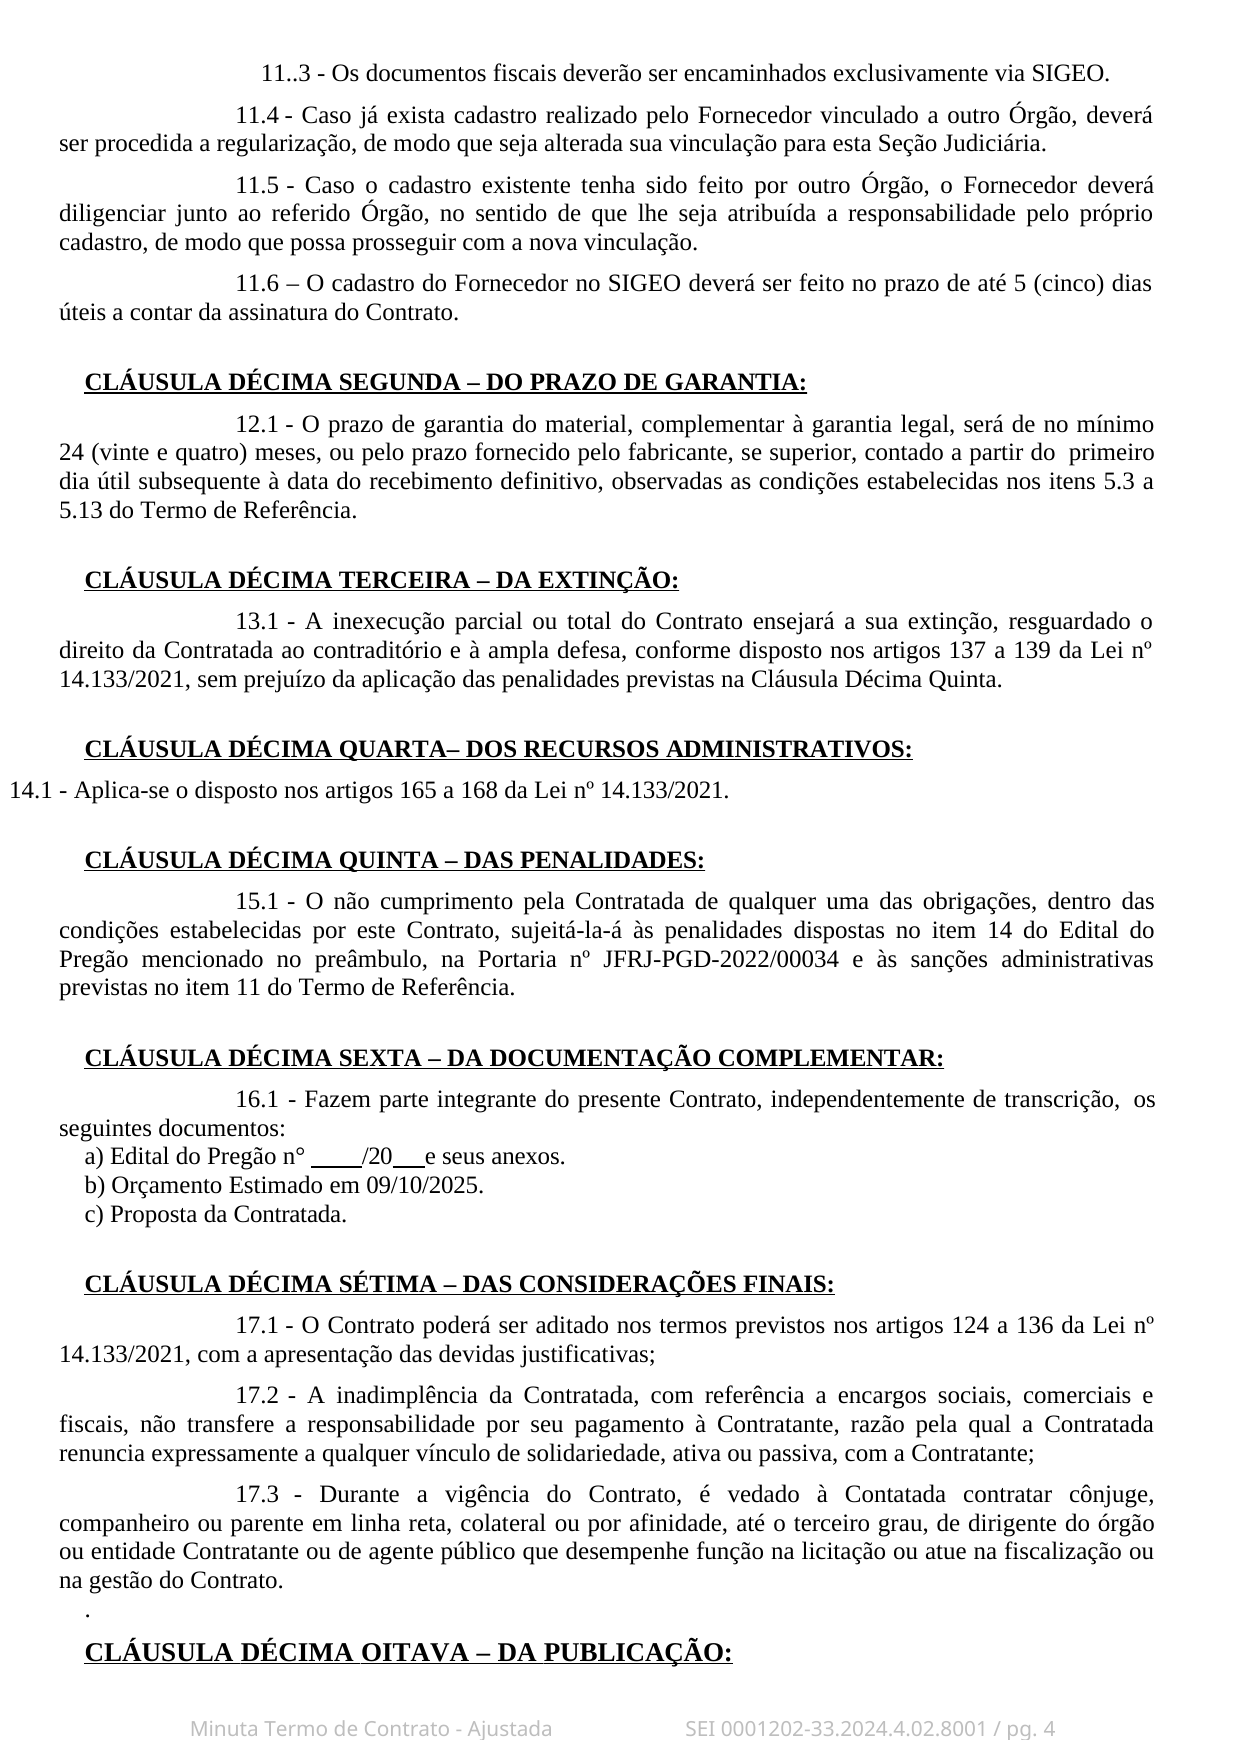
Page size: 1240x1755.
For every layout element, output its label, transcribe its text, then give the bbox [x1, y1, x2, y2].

list Edital do Pregão n° /20 e seus anexos. [84, 1141, 1181, 1170]
list – O cadastro do Fornecedor no SIGEO deverá ser feito no prazo de até 5 (cinco) dias úteis a contar da assinatura do Contrato. [59, 268, 1154, 326]
subtitle CLÁUSULA DÉCIMA OITAVA – DA PUBLICAÇÃO: [84, 1636, 1181, 1667]
text 11..3 - Os documentos fiscais deverão ser encaminhados exclusivamente via SIGEO. [261, 58, 1181, 87]
list - Fazem parte integrante do presente Contrato, independentemente de transcrição, os seguintes documentos: [59, 1084, 1155, 1141]
list - Durante a vigência do Contrato, é vedado à Contatada contratar cônjuge, companheiro ou parente em linha reta, colateral ou por afinidade, até o terceiro grau, de dirigente do órgão ou entidade Contratante ou de agente público que desempenhe função na licitação ou atue na fiscalização ou na gestão do Contrato. [59, 1479, 1156, 1594]
list - A inexecução parcial ou total do Contrato ensejará a sua extinção, resguardado o direito da Contratada ao contraditório e à ampla defesa, conforme disposto nos artigos 137 a 139 da Lei nº 14.133/2021, sem prejuízo da aplicação das penalidades previstas na Cláusula Décima Quinta. [59, 606, 1154, 692]
list - Caso o cadastro existente tenha sido feito por outro Órgão, o Fornecedor deverá diligenciar junto ao referido Órgão, no sentido de que lhe seja atribuída a responsabilidade pelo próprio cadastro, de modo que possa prosseguir com a nova vinculação. [59, 170, 1155, 256]
list Proposta da Contratada. [84, 1199, 1181, 1228]
list - Caso já exista cadastro realizado pelo Fornecedor vinculado a outro Órgão, deverá ser procedida a regularização, de modo que seja alterada sua vinculação para esta Seção Judiciária. [59, 100, 1154, 157]
subtitle CLÁUSULA DÉCIMA QUARTA– DOS RECURSOS ADMINISTRATIVOS: [84, 734, 1181, 762]
subtitle CLÁUSULA DÉCIMA SEXTA – DA DOCUMENTAÇÃO COMPLEMENTAR: [84, 1043, 1181, 1071]
text . [84, 1594, 1181, 1623]
subtitle CLÁUSULA DÉCIMA TERCEIRA – DA EXTINÇÃO: [84, 565, 1181, 594]
list - O prazo de garantia do material, complementar à garantia legal, será de no mínimo 24 (vinte e quatro) meses, ou pelo prazo fornecido pelo fabricante, se superior, contado a partir do primeiro dia útil subsequente à data do recebimento definitivo, observadas as condições estabelecidas nos itens 5.3 a 5.13 do Termo de Referência. [59, 409, 1155, 524]
list - Aplica-se o disposto nos artigos 165 a 168 da Lei nº 14.133/2021. [9, 775, 1181, 804]
list Orçamento Estimado em 09/10/2025. [84, 1170, 1181, 1199]
subtitle CLÁUSULA DÉCIMA SÉTIMA – DAS CONSIDERAÇÕES FINAIS: [84, 1269, 1181, 1298]
list - O não cumprimento pela Contratada de qualquer uma das obrigações, dentro das condições estabelecidas por este Contrato, sujeitá-la-á às penalidades dispostas no item 14 do Edital do Pregão mencionado no preâmbulo, na Portaria nº JFRJ-PGD-2022/00034 e às sanções administrativas previstas no item 11 do Termo de Referência. [59, 886, 1156, 1001]
subtitle CLÁUSULA DÉCIMA SEGUNDA – DO PRAZO DE GARANTIA: [84, 367, 1181, 396]
subtitle CLÁUSULA DÉCIMA QUINTA – DAS PENALIDADES: [84, 845, 1181, 874]
list - O Contrato poderá ser aditado nos termos previstos nos artigos 124 a 136 da Lei nº 14.133/2021, com a apresentação das devidas justificativas; [59, 1310, 1154, 1368]
list - A inadimplência da Contratada, com referência a encargos sociais, comerciais e fiscais, não transfere a responsabilidade por seu pagamento à Contratante, razão pela qual a Contratada renuncia expressamente a qualquer vínculo de solidariedade, ativa ou passiva, com a Contratante; [59, 1380, 1155, 1466]
